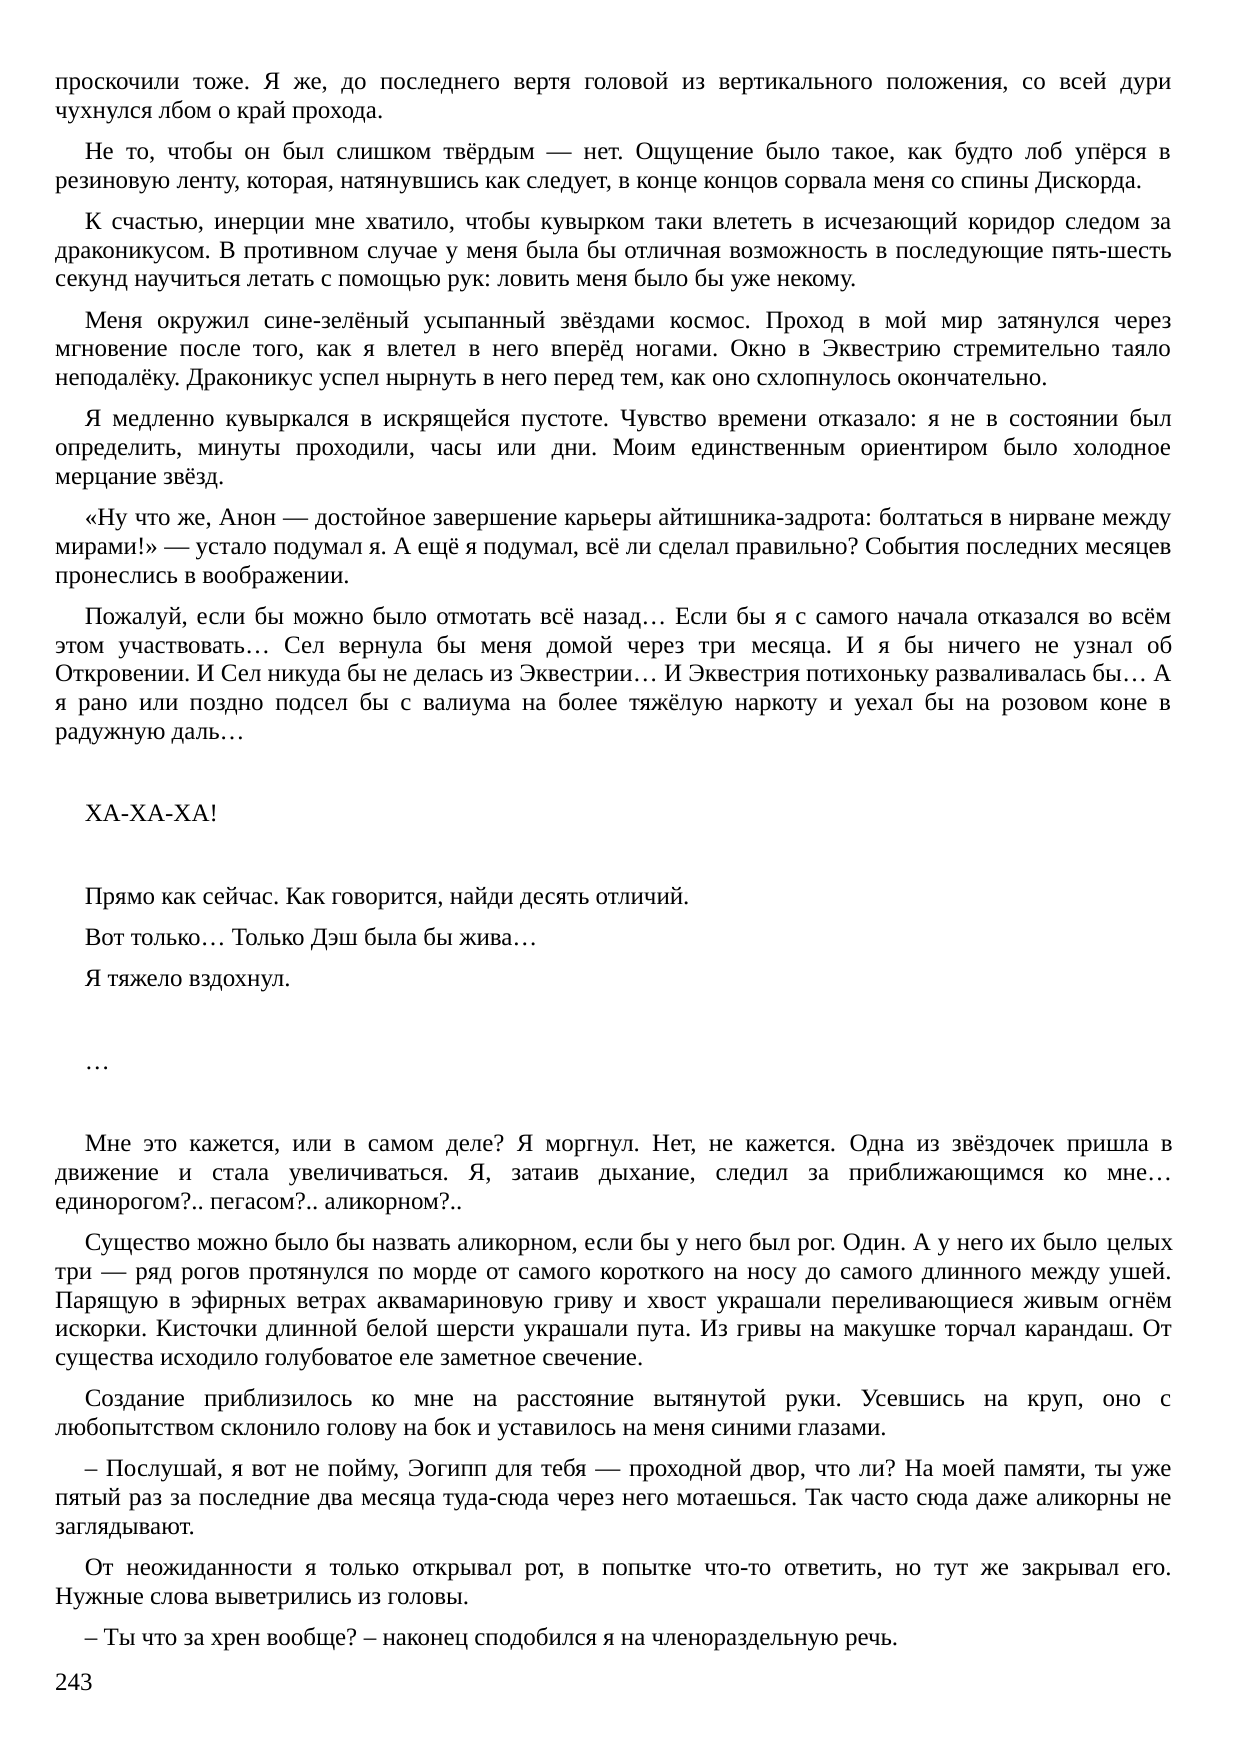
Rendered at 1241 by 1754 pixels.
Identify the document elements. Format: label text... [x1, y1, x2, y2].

text Пожалуй, если бы можно было отмотать всё назад… Если бы я с самого начала отказался во всём этом участвовать… Сел вернула бы меня домой через три месяца. И я бы ничего не узнал об Откровении. И Сел никуда бы не делась из Эквестрии… И Эквестрия потихоньку разваливалась бы… А я рано или поздно подсел бы с валиума на более тяжёлую наркоту и уехал бы на розовом коне в радужную даль… [55, 601, 1173, 745]
text … [55, 1046, 1173, 1075]
text Вот только… Только Дэш была бы жива… [55, 922, 1173, 951]
text Я тяжело вздохнул. [55, 963, 1173, 992]
text Меня окружил сине-зелёный усыпанный звёздами космос. Проход в мой мир затянулся через мгновение после того, как я влетел в него вперёд ногами. Окно в Эквестрию стремительно таяло неподалёку. Драконикус успел нырнуть в него перед тем, как оно схлопнулось окончательно. [55, 305, 1173, 391]
text Не то, чтобы он был слишком твёрдым — нет. Ощущение было такое, как будто лоб упёрся в резиновую ленту, которая, натянувшись как следует, в конце концов сорвала меня со спины Дискорда. [55, 136, 1173, 193]
text ХА-ХА-ХА! [55, 798, 1173, 827]
text – Ты что за хрен вообще? – наконец сподобился я на членораздельную речь. [55, 1622, 1173, 1651]
text проскочили тоже. Я же, до последнего вертя головой из вертикального положения, со всей дури чухнулся лбом о край прохода. [55, 66, 1173, 123]
text «Ну что же, Анон — достойное завершение карьеры айтишника-задрота: болтаться в нирване между мирами!» — устало подумал я. А ещё я подумал, всё ли сделал правильно? События последних месяцев пронеслись в воображении. [55, 502, 1173, 588]
text Существо можно было бы назвать аликорном, если бы у него был рог. Один. А у него их было целых три — ряд рогов протянулся по морде от самого короткого на носу до самого длинного между ушей. Парящую в эфирных ветрах аквамариновую гриву и хвост украшали переливающиеся живым огнём искорки. Кисточки длинной белой шерсти украшали пута. Из гривы на макушке торчал карандаш. От существа исходило голубоватое еле заметное свечение. [55, 1227, 1173, 1371]
text Мне это кажется, или в самом деле? Я моргнул. Нет, не кажется. Одна из звёздочек пришла в движение и стала увеличиваться. Я, затаив дыхание, следил за приближающимся ко мне… единорогом?.. пегасом?.. аликорном?.. [55, 1128, 1173, 1215]
text Создание приблизилось ко мне на расстояние вытянутой руки. Усевшись на круп, оно с любопытством склонило голову на бок и уставилось на меня синими глазами. [55, 1383, 1173, 1441]
text Я медленно кувыркался в искрящейся пустоте. Чувство времени отказало: я не в состоянии был определить, минуты проходили, часы или дни. Моим единственным ориентиром было холодное мерцание звёзд. [55, 403, 1173, 490]
text – Послушай, я вот не пойму, Эогипп для тебя — проходной двор, что ли? На моей памяти, ты уже пятый раз за последние два месяца туда-сюда через него мотаешься. Так часто сюда даже аликорны не заглядывают. [55, 1453, 1173, 1540]
text К счастью, инерции мне хватило, чтобы кувырком таки влететь в исчезающий коридор следом за драконикусом. В противном случае у меня была бы отличная возможность в последующие пять-шесть секунд научиться летать с помощью рук: ловить меня было бы уже некому. [55, 206, 1173, 292]
text От неожиданности я только открывал рот, в попытке что-то ответить, но тут же закрывал его. Нужные слова выветрились из головы. [55, 1552, 1173, 1610]
text Прямо как сейчас. Как говорится, найди десять отличий. [55, 881, 1173, 910]
